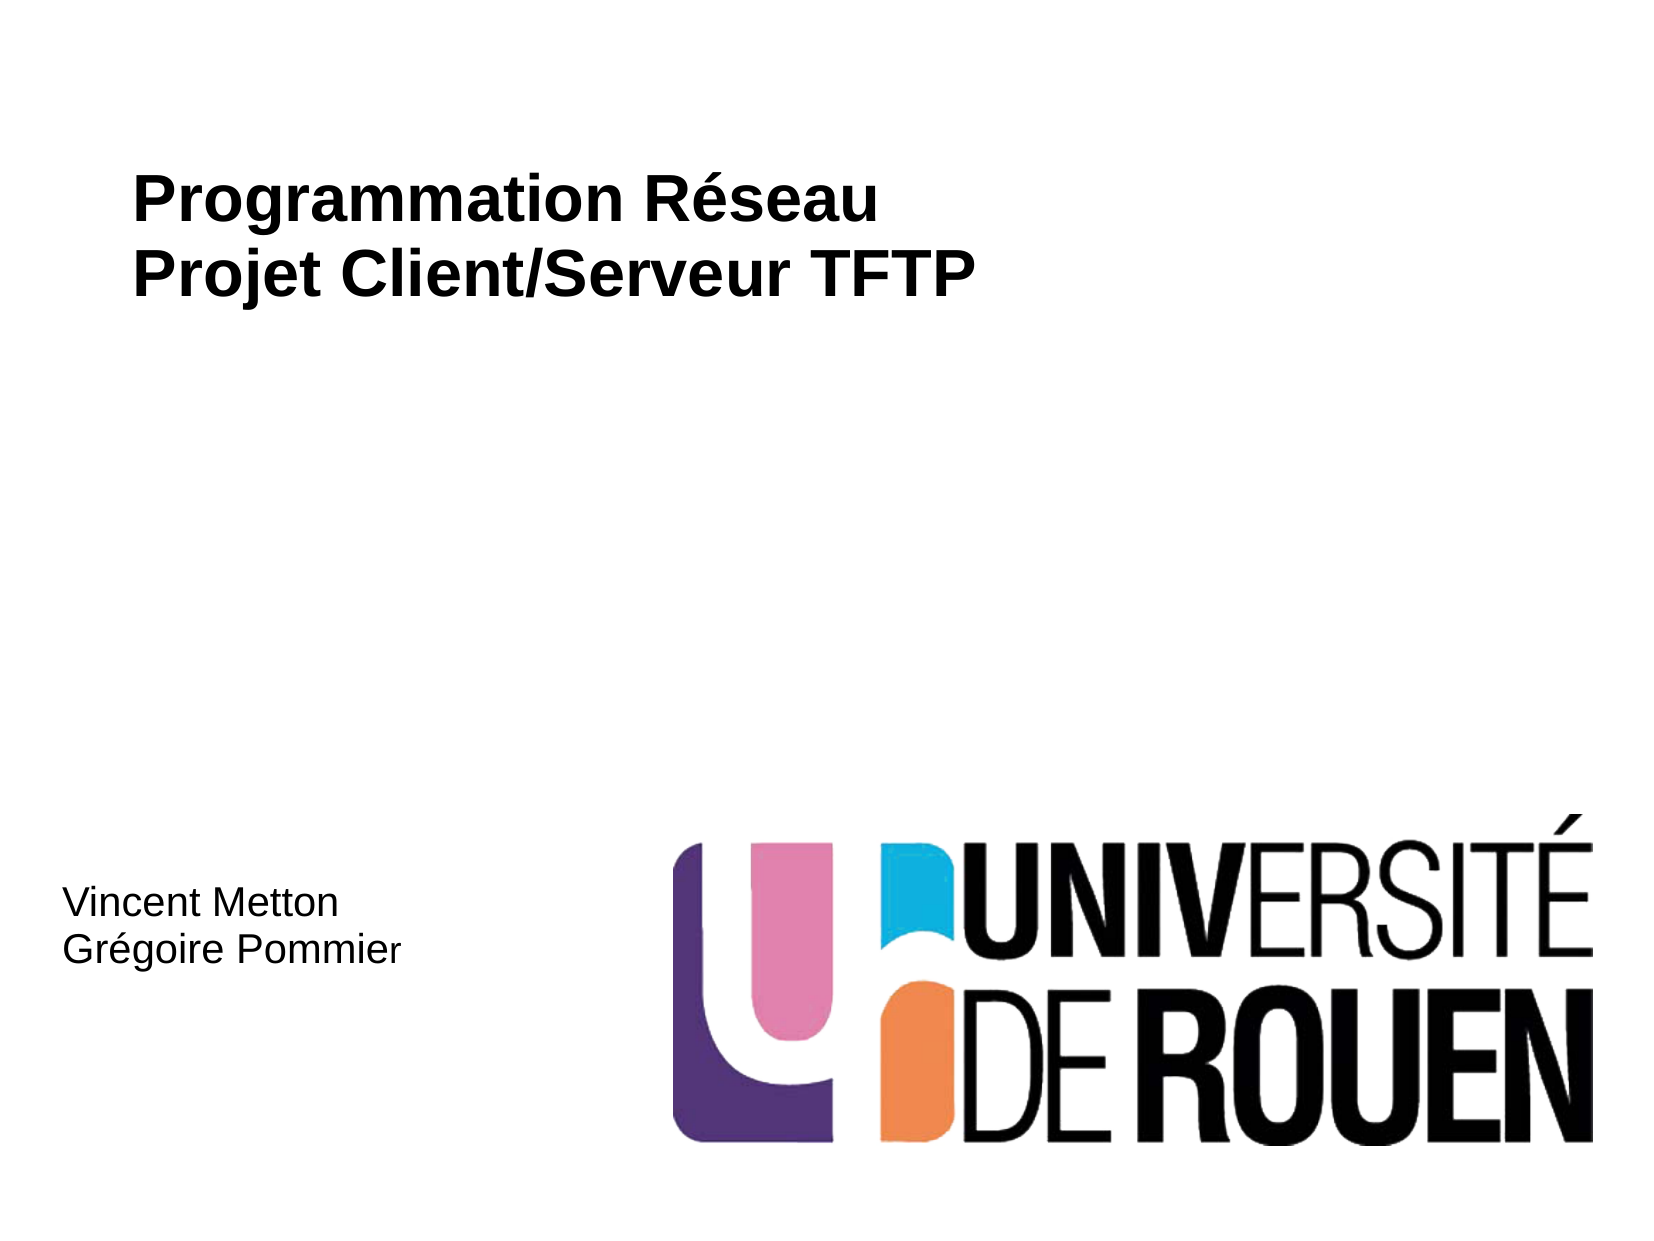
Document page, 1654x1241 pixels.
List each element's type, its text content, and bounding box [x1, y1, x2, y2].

picture [673, 814, 1593, 1146]
text_box Vincent Metton Grégoire Pommier [47, 871, 438, 981]
text_box Programmation Réseau Projet Client/Serveur TFTP [118, 153, 1004, 318]
